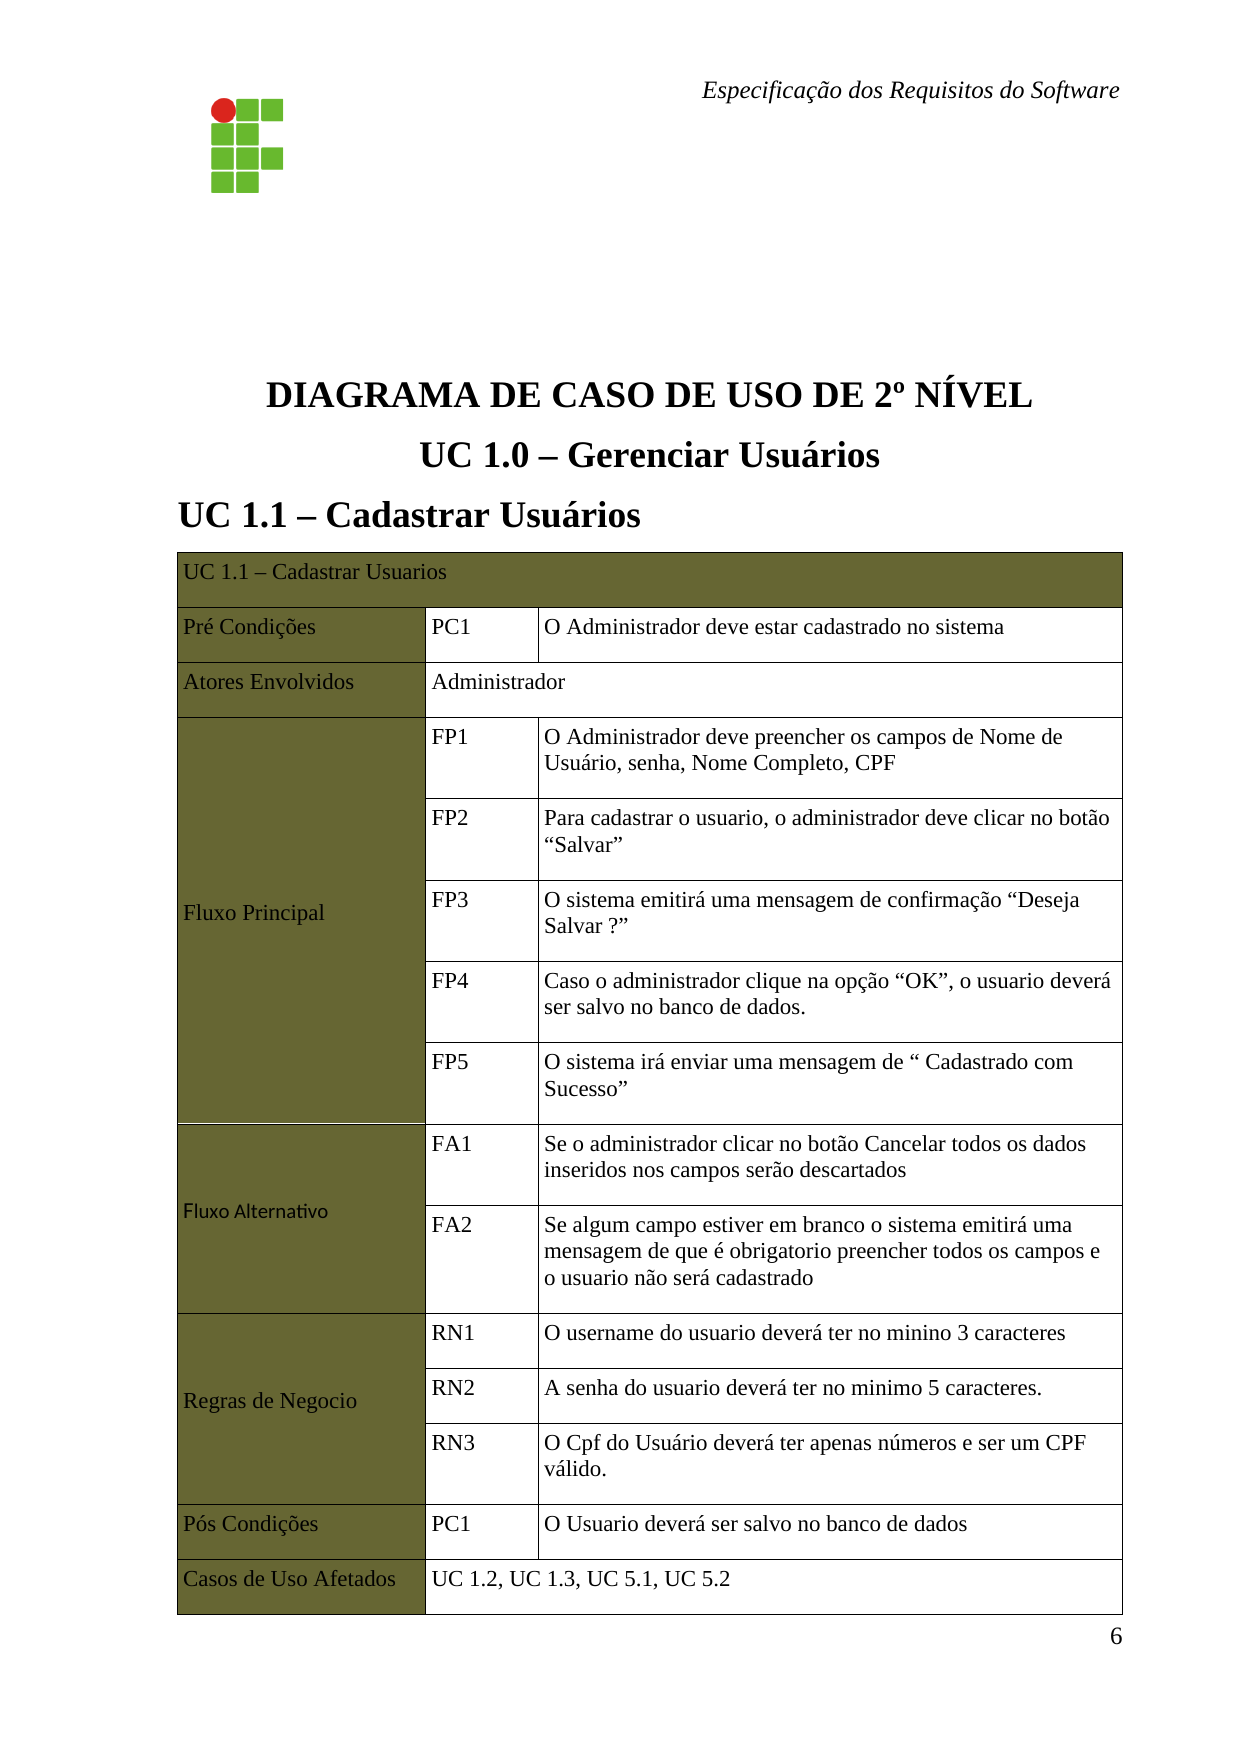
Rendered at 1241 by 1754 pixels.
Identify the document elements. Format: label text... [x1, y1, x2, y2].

table_cell Casos de Uso Afetados [178, 1560, 425, 1614]
text UC 1.0 – Gerenciar Usuários [177, 432, 1122, 475]
table_cell RN3 [426, 1424, 538, 1504]
table_cell Pós Condições [178, 1505, 425, 1559]
table_cell FA1 [426, 1125, 538, 1205]
table_cell A senha do usuario deverá ter no minimo 5 caracteres. [539, 1369, 1122, 1423]
picture [208, 98, 284, 193]
table_cell RN2 [426, 1369, 538, 1423]
table_cell Se o administrador clicar no botão Cancelar todos os dados inseridos nos campos serão descartados [539, 1125, 1122, 1205]
table_cell FP3 [426, 881, 538, 961]
table_cell Caso o administrador clique na opção “OK”, o usuario deverá ser salvo no banco de dados. [539, 962, 1122, 1042]
table_cell UC 1.2, UC 1.3, UC 5.1, UC 5.2 [426, 1560, 1122, 1614]
table_cell FP5 [426, 1043, 538, 1123]
table_cell FP4 [426, 962, 538, 1042]
table_cell Regras de Negocio [178, 1314, 425, 1504]
table_cell RN1 [426, 1314, 538, 1368]
table_cell O Administrador deve estar cadastrado no sistema [539, 608, 1122, 662]
table_cell O Administrador deve preencher os campos de Nome de Usuário, senha, Nome Completo, CPF [539, 718, 1122, 798]
table_cell O sistema emitirá uma mensagem de confirmação “Deseja Salvar ?” [539, 881, 1122, 961]
table_cell O username do usuario deverá ter no minino 3 caracteres [539, 1314, 1122, 1368]
table_cell O Cpf do Usuário deverá ter apenas números e ser um CPF válido. [539, 1424, 1122, 1504]
table_cell Para cadastrar o usuario, o administrador deve clicar no botão “Salvar” [539, 799, 1122, 879]
table_cell Atores Envolvidos [178, 663, 425, 717]
table_header UC 1.1 – Cadastrar Usuarios [178, 553, 1122, 607]
table_cell FA2 [426, 1206, 538, 1313]
table_cell Fluxo Alternativo [178, 1125, 425, 1313]
table_cell PC1 [426, 608, 538, 662]
table_cell O Usuario deverá ser salvo no banco de dados [539, 1505, 1122, 1559]
table_cell O sistema irá enviar uma mensagem de “ Cadastrado com Sucesso” [539, 1043, 1122, 1123]
text DIAGRAMA DE CASO DE USO DE 2º NÍVEL [177, 372, 1122, 416]
table_cell Pré Condições [178, 608, 425, 662]
text UC 1.1 – Cadastrar Usuários [177, 492, 1122, 535]
table_cell Se algum campo estiver em branco o sistema emitirá uma mensagem de que é obrigatorio preencher todos os campos e o usuario não será cadastrado [539, 1206, 1122, 1313]
table_cell FP1 [426, 718, 538, 798]
table_cell PC1 [426, 1505, 538, 1559]
table_cell FP2 [426, 799, 538, 879]
table_cell Administrador [426, 663, 1122, 717]
table_cell Fluxo Principal [178, 718, 425, 1123]
